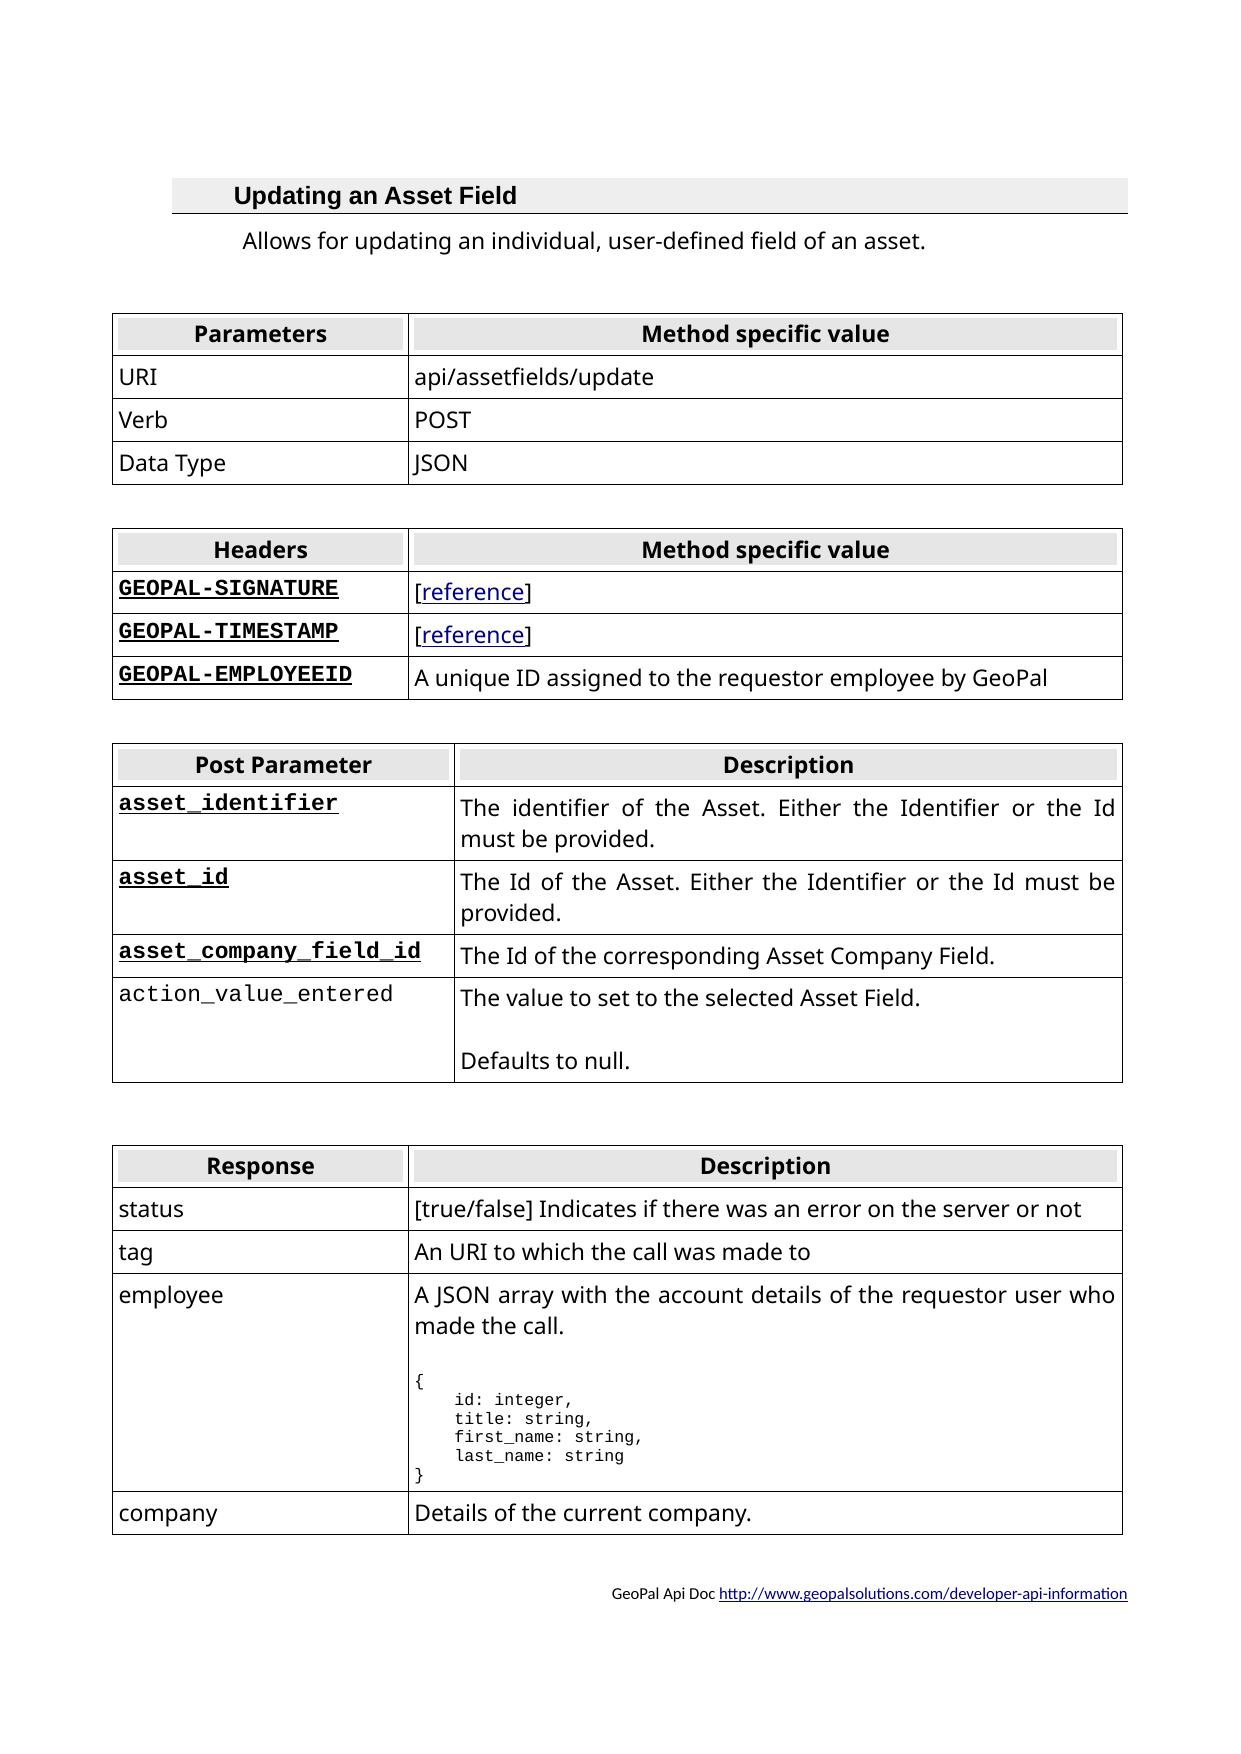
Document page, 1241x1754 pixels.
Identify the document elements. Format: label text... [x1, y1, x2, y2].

table_cell GEOPAL-TIMESTAMP [113, 614, 408, 656]
table_header Method specific value [409, 529, 1122, 571]
table_header Response [113, 1146, 408, 1187]
table_cell A unique ID assigned to the requestor employee by GeoPal [409, 657, 1122, 699]
table_cell employee [113, 1274, 408, 1491]
table_header Description [409, 1146, 1122, 1187]
table_cell asset_id [113, 861, 454, 934]
table_header Parameters [113, 314, 408, 355]
table_cell GEOPAL-EMPLOYEEID [113, 657, 408, 699]
table_header Post Parameter [113, 744, 454, 786]
table_cell api/assetfields/update [409, 356, 1122, 398]
table_cell JSON [409, 442, 1122, 484]
subtitle Updating an Asset Field [172, 178, 1128, 213]
table_cell GEOPAL-SIGNATURE [113, 572, 408, 613]
table_cell URI [113, 356, 408, 398]
table_cell asset_company_field_id [113, 935, 454, 977]
table_cell The Id of the Asset. Either the Identifier or the Id must be provided. [455, 861, 1122, 934]
table_cell asset_identifier [113, 787, 454, 860]
table_cell [reference] [409, 614, 1122, 656]
table_cell An URI to which the call was made to [409, 1231, 1122, 1273]
table_cell The value to set to the selected Asset Field. Defaults to null. [455, 978, 1122, 1082]
table_header Description [455, 744, 1122, 786]
text Allows for updating an individual, user-defined field of an asset. [172, 225, 1128, 256]
table_cell company [113, 1492, 408, 1534]
table_cell The Id of the corresponding Asset Company Field. [455, 935, 1122, 977]
table_cell The identifier of the Asset. Either the Identifier or the Id must be provided. [455, 787, 1122, 860]
table_header Headers [113, 529, 408, 571]
table_header Method specific value [409, 314, 1122, 355]
table_cell Verb [113, 399, 408, 441]
table_cell Data Type [113, 442, 408, 484]
table_cell tag [113, 1231, 408, 1273]
table_cell Details of the current company. [409, 1492, 1122, 1534]
table_cell action_value_entered [113, 978, 454, 1082]
table_cell [true/false] Indicates if there was an error on the server or not [409, 1188, 1122, 1230]
table_cell A JSON array with the account details of the requestor user who made the call. { id: integer, title: string, first_name: string, last_name: string } [409, 1274, 1122, 1491]
table_cell POST [409, 399, 1122, 441]
table_cell status [113, 1188, 408, 1230]
table_cell [reference] [409, 572, 1122, 613]
